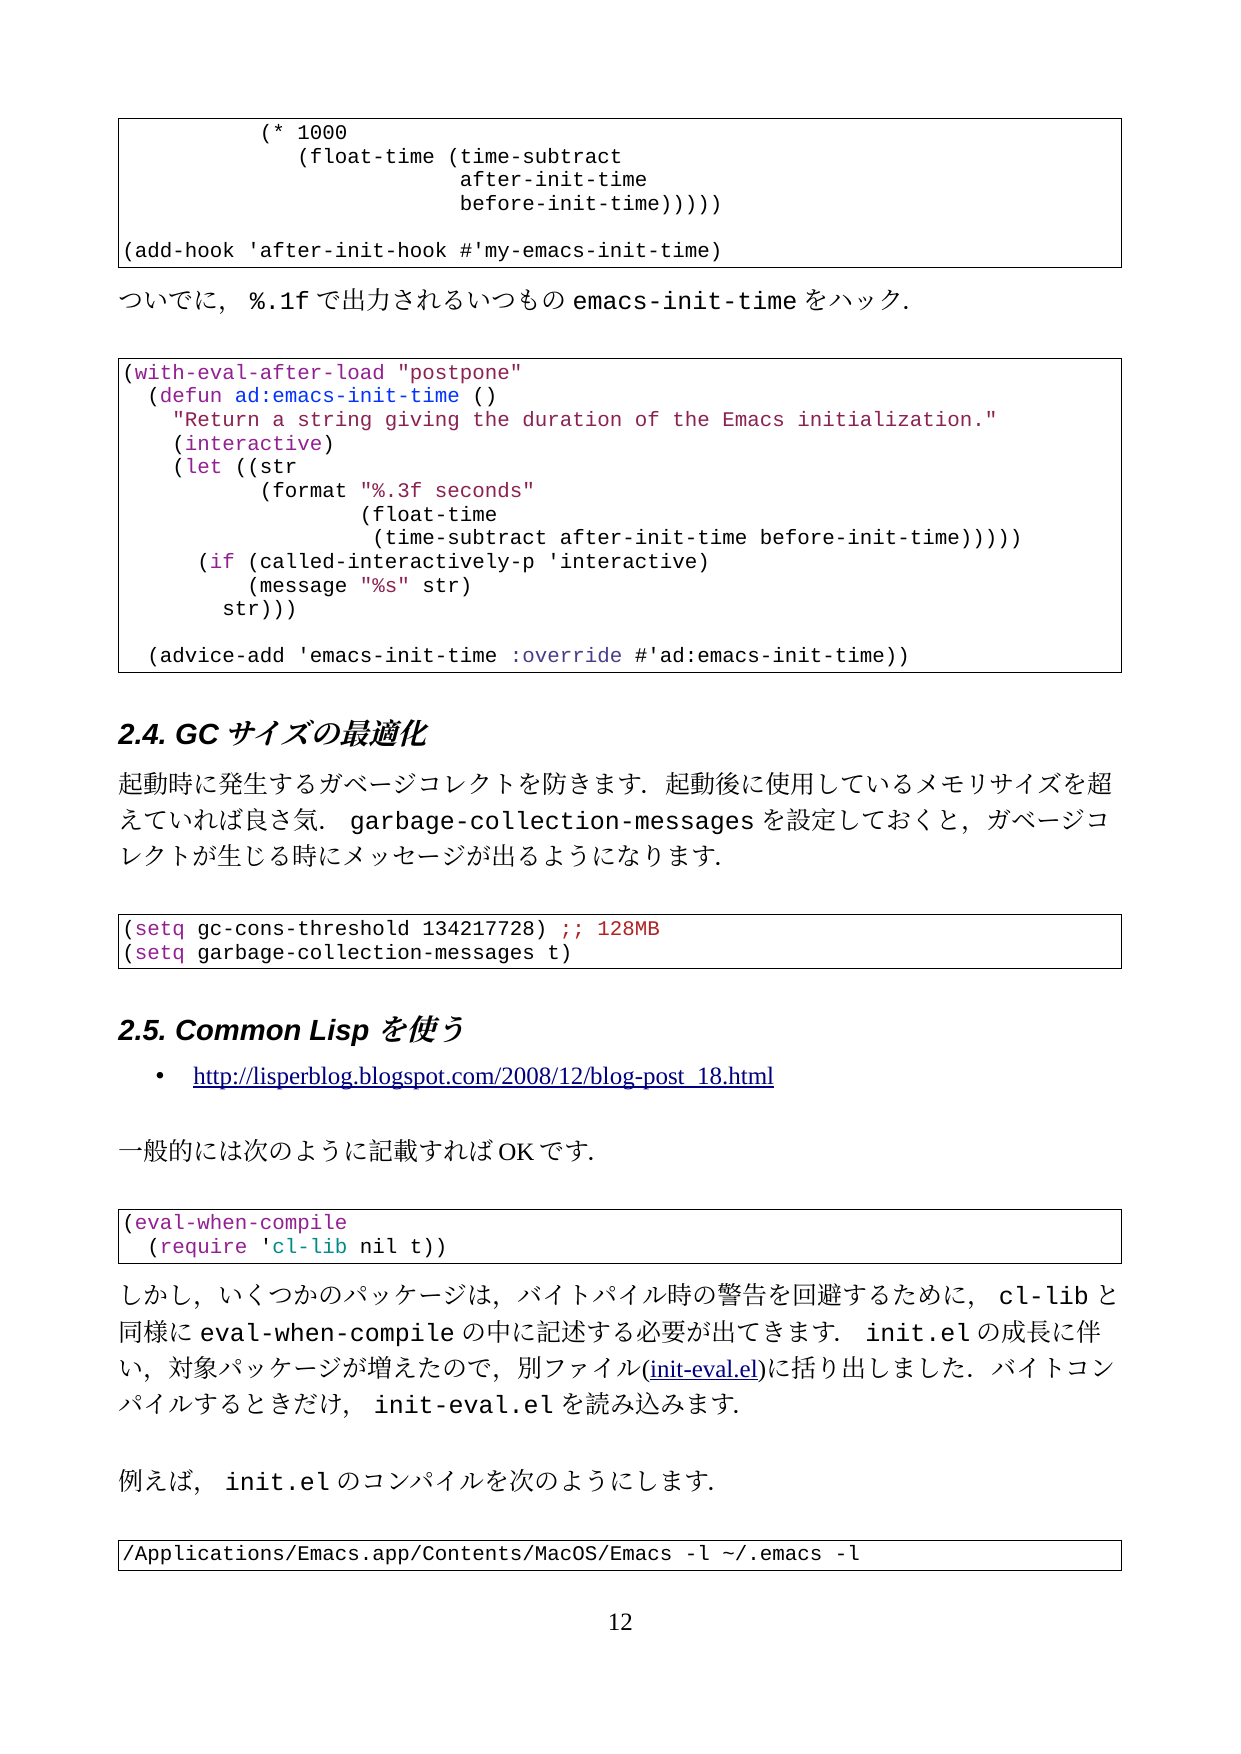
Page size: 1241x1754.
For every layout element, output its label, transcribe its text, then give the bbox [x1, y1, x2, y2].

subtitle Common Lisp を使う [118, 1007, 1122, 1049]
text (eval-when-compile [119, 1210, 1121, 1232]
text (setq gc-cons-threshold 134217728) ;; 128MB [119, 915, 1121, 938]
text (float-time (time-subtract [119, 142, 1121, 165]
text "Return a string giving the duration of the Emacs initialization." [119, 405, 1121, 429]
text 起動時に発生するガベージコレクトを防きます．起動後に使用しているメモリサイズを超えていれば良さ気． garbage-collection-messages を設定しておくと，ガベージコレクトが生じる時にメッセージが出るようになります． [118, 765, 1122, 902]
text (float-time [119, 500, 1121, 523]
text (add-hook 'after-init-hook #'my-emacs-init-time) [119, 236, 1121, 267]
text (interactive) [119, 429, 1121, 452]
text 一般的には次のように記載すればOKです． [118, 1131, 1122, 1196]
list http://lisperblog.blogspot.com/2008/12/blog-post_18.html [156, 1061, 1122, 1119]
text (advice-add 'emacs-init-time :override #'ad:emacs-init-time)) [119, 642, 1121, 672]
text ついでに， %.1f で出力されるいつもの emacs-init-time をハック． [118, 280, 1122, 345]
text str))) [119, 594, 1121, 618]
text after-init-time [119, 165, 1121, 189]
text (message "%s" str) [119, 571, 1121, 594]
text (time-subtract after-init-time before-init-time))))) [119, 523, 1121, 547]
text (setq garbage-collection-messages t) [119, 938, 1121, 968]
text (if (called-interactively-p 'interactive) [119, 547, 1121, 571]
text (defun ad:emacs-init-time () [119, 381, 1121, 405]
text (with-eval-after-load "postpone" [119, 359, 1121, 381]
text (require 'cl-lib nil t)) [119, 1232, 1121, 1263]
subtitle GCサイズの最適化 [118, 711, 1122, 752]
text /Applications/Emacs.app/Contents/MacOS/Emacs -l ~/.emacs -l [119, 1541, 1121, 1570]
text (format "%.3f seconds" [119, 476, 1121, 500]
text (let ((str [119, 452, 1121, 476]
text 例えば， init.el のコンパイルを次のようにします． [118, 1462, 1122, 1527]
text before-init-time))))) [119, 189, 1121, 213]
text しかし，いくつかのパッケージは，バイトパイル時の警告を回避するために， cl-lib と同様に eval-when-compile の中に記述する必要が出てきます． init.el の成長に伴い，対象パッケージが増えたので，別ファイル(init-eval.el)に括り出しました．バイトコンパイルするときだけ， init-eval.el を読み込みます． [118, 1276, 1122, 1449]
text (* 1000 [119, 119, 1121, 142]
